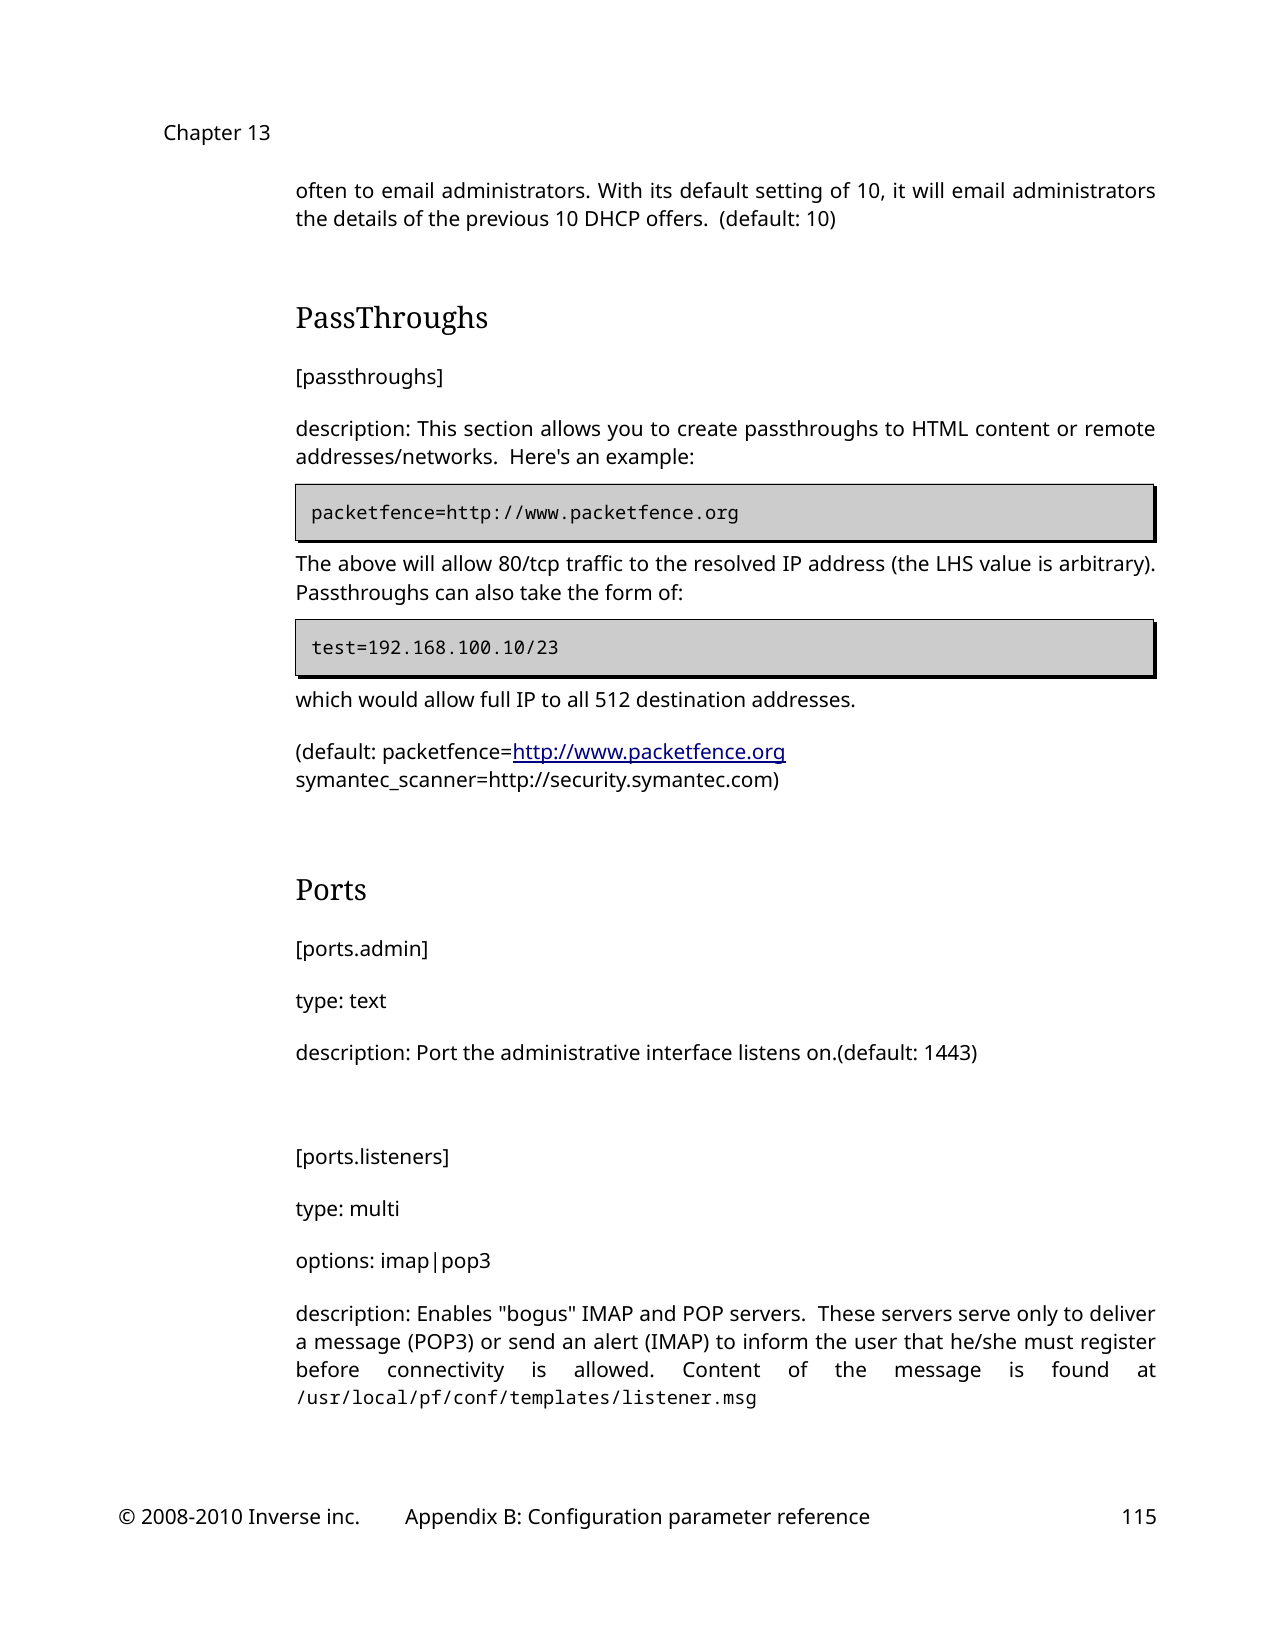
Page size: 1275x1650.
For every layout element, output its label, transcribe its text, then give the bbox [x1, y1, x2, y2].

text description: This section allows you to create passthroughs to HTML content or remote addresses/networks. Here's an example: [295, 414, 1157, 471]
text packetfence=http://www.packetfence.org [296, 485, 1153, 540]
text options: imap|pop3 [295, 1247, 1157, 1275]
text often to email administrators. With its default setting of 10, it will email administrators the details of the previous 10 DHCP offers. (default: 10) [295, 176, 1157, 233]
text type: text [295, 986, 1157, 1014]
text test=192.168.100.10/23 [296, 620, 1153, 675]
text description: Port the administrative interface listens on.(default: 1443) [295, 1038, 1157, 1067]
text [ports.admin] [295, 934, 1157, 962]
subtitle PassThroughs [295, 297, 1157, 337]
text description: Enables "bogus" IMAP and POP servers. These servers serve only to deliver a message (POP3) or send an alert (IMAP) to inform the user that he/she must register before connectivity is allowed. Content of the message is found at /usr/local/pf/conf/templates/listener.msg [295, 1299, 1157, 1409]
text [passthroughs] [295, 362, 1157, 390]
text The above will allow 80/tcp traffic to the resolved IP address (the LHS value is arbitrary). Passthroughs can also take the form of: [295, 549, 1157, 606]
text which would allow full IP to all 512 destination addresses. [295, 685, 1157, 713]
text (default: packetfence=http://www.packetfence.org symantec_scanner=http://security.symantec.com) [295, 737, 1157, 794]
text [ports.listeners] [295, 1142, 1157, 1171]
text type: multi [295, 1194, 1157, 1223]
subtitle Ports [295, 869, 1157, 909]
